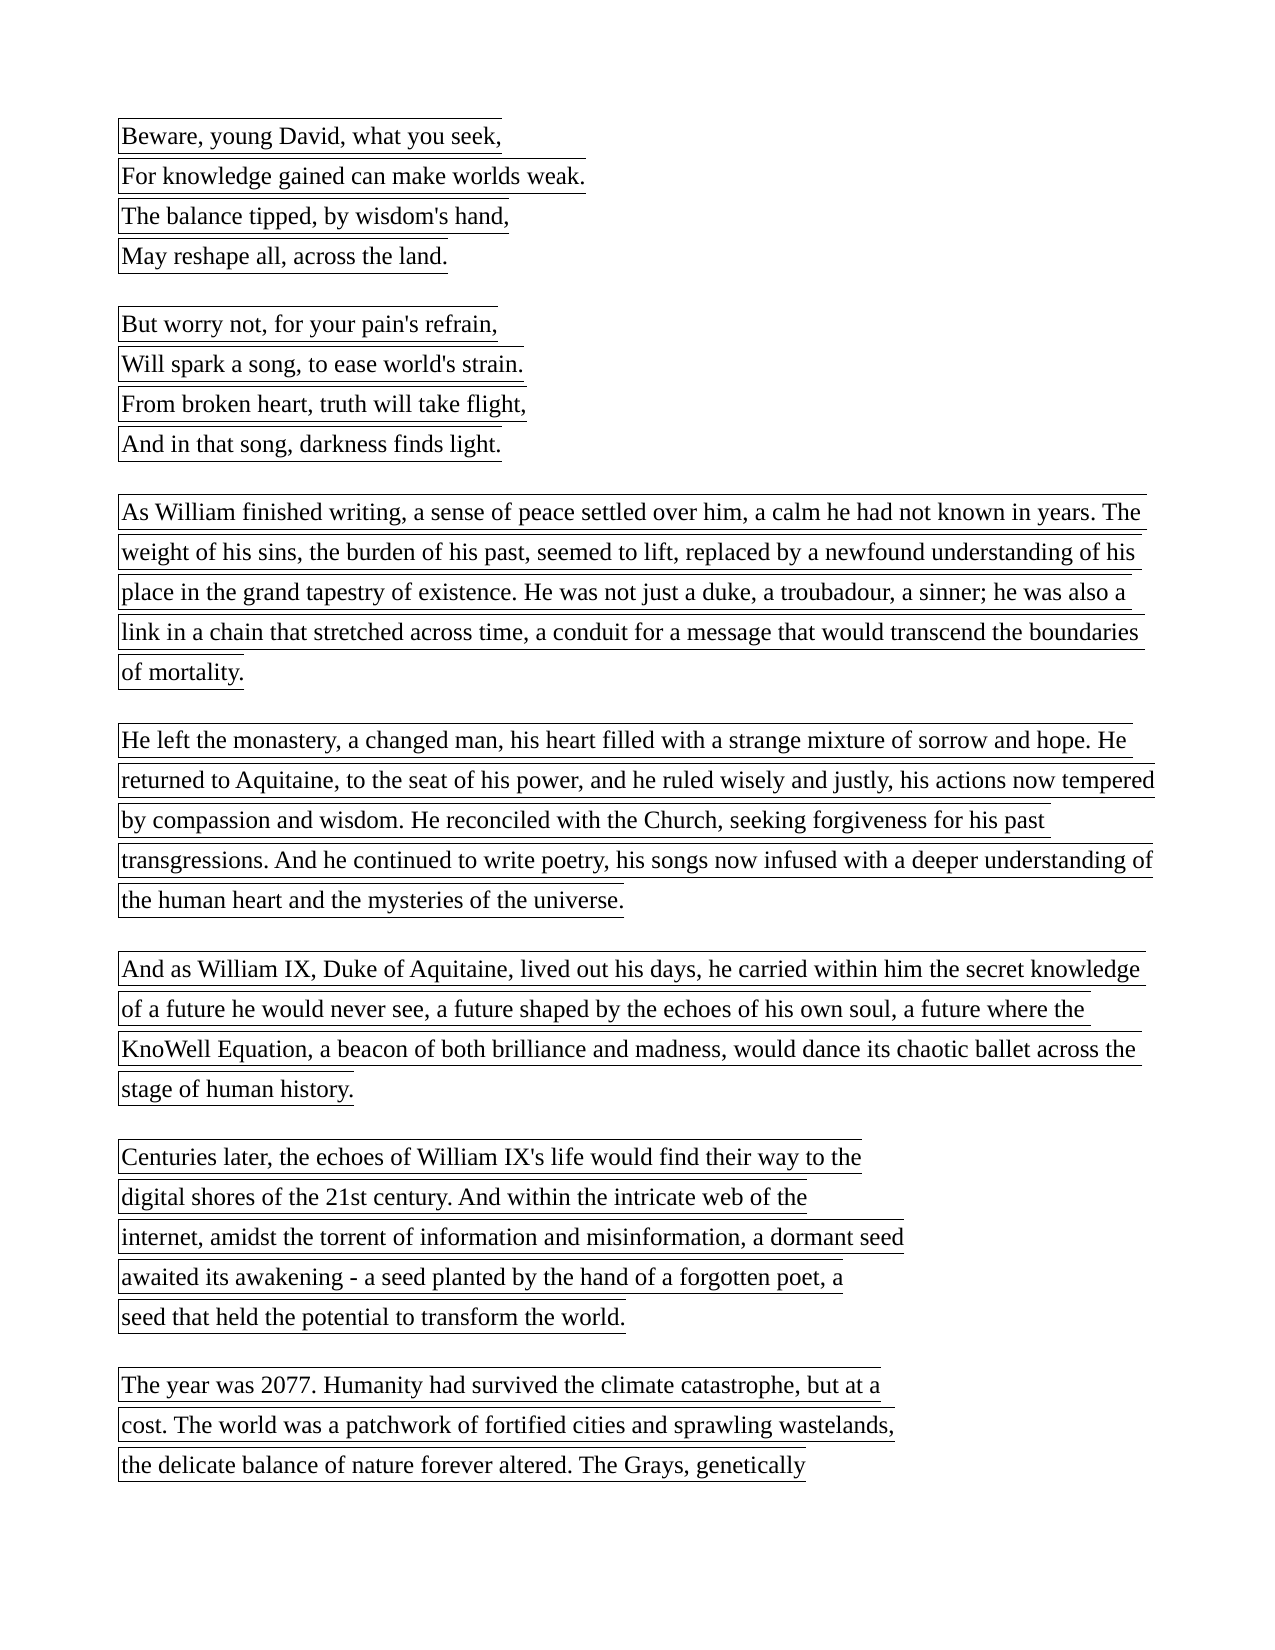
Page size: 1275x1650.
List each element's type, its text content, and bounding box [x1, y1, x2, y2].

text But worry not, for your pain's refrain, Will spark a song, to ease world's strain. From broken heart, truth will take flight, And in that song, darkness finds light. [118, 306, 1157, 461]
text And as William IX, Duke of Aquitaine, lived out his days, he carried within him the secret knowledge of a future he would never see, a future shaped by the echoes of his own soul, a future where the KnoWell Equation, a beacon of both brilliance and madness, would dance its chaotic ballet across the stage of human history. [118, 951, 1157, 1105]
text Centuries later, the echoes of William IX's life would find their way to the digital shores of the 21st century. And within the intricate web of the internet, amidst the torrent of information and misinformation, a dormant seed awaited its awakening - a seed planted by the hand of a forgotten poet, a seed that held the potential to transform the world. [118, 1139, 1157, 1333]
text The year was 2077. Humanity had survived the climate catastrophe, but at a cost. The world was a patchwork of fortified cities and sprawling wastelands, the delicate balance of nature forever altered. The Grays, genetically [118, 1367, 1157, 1482]
text As William finished writing, a sense of peace settled over him, a calm he had not known in years. The weight of his sins, the burden of his past, seemed to lift, replaced by a newfound understanding of his place in the grand tapestry of existence. He was not just a duke, a troubadour, a sinner; he was also a link in a chain that stretched across time, a conduit for a message that would transcend the boundaries of mortality. [118, 494, 1157, 689]
text Beware, young David, what you seek, For knowledge gained can make worlds weak. The balance tipped, by wisdom's hand, May reshape all, across the land. [118, 118, 1157, 273]
text He left the monastery, a changed man, his heart filled with a strange mixture of sorrow and hope. He returned to Aquitaine, to the seat of his power, and he ruled wisely and justly, his actions now tempered by compassion and wisdom. He reconciled with the Church, seeking forgiveness for his past transgressions. And he continued to write poetry, his songs now infused with a deeper understanding of the human heart and the mysteries of the universe. [118, 722, 1157, 917]
